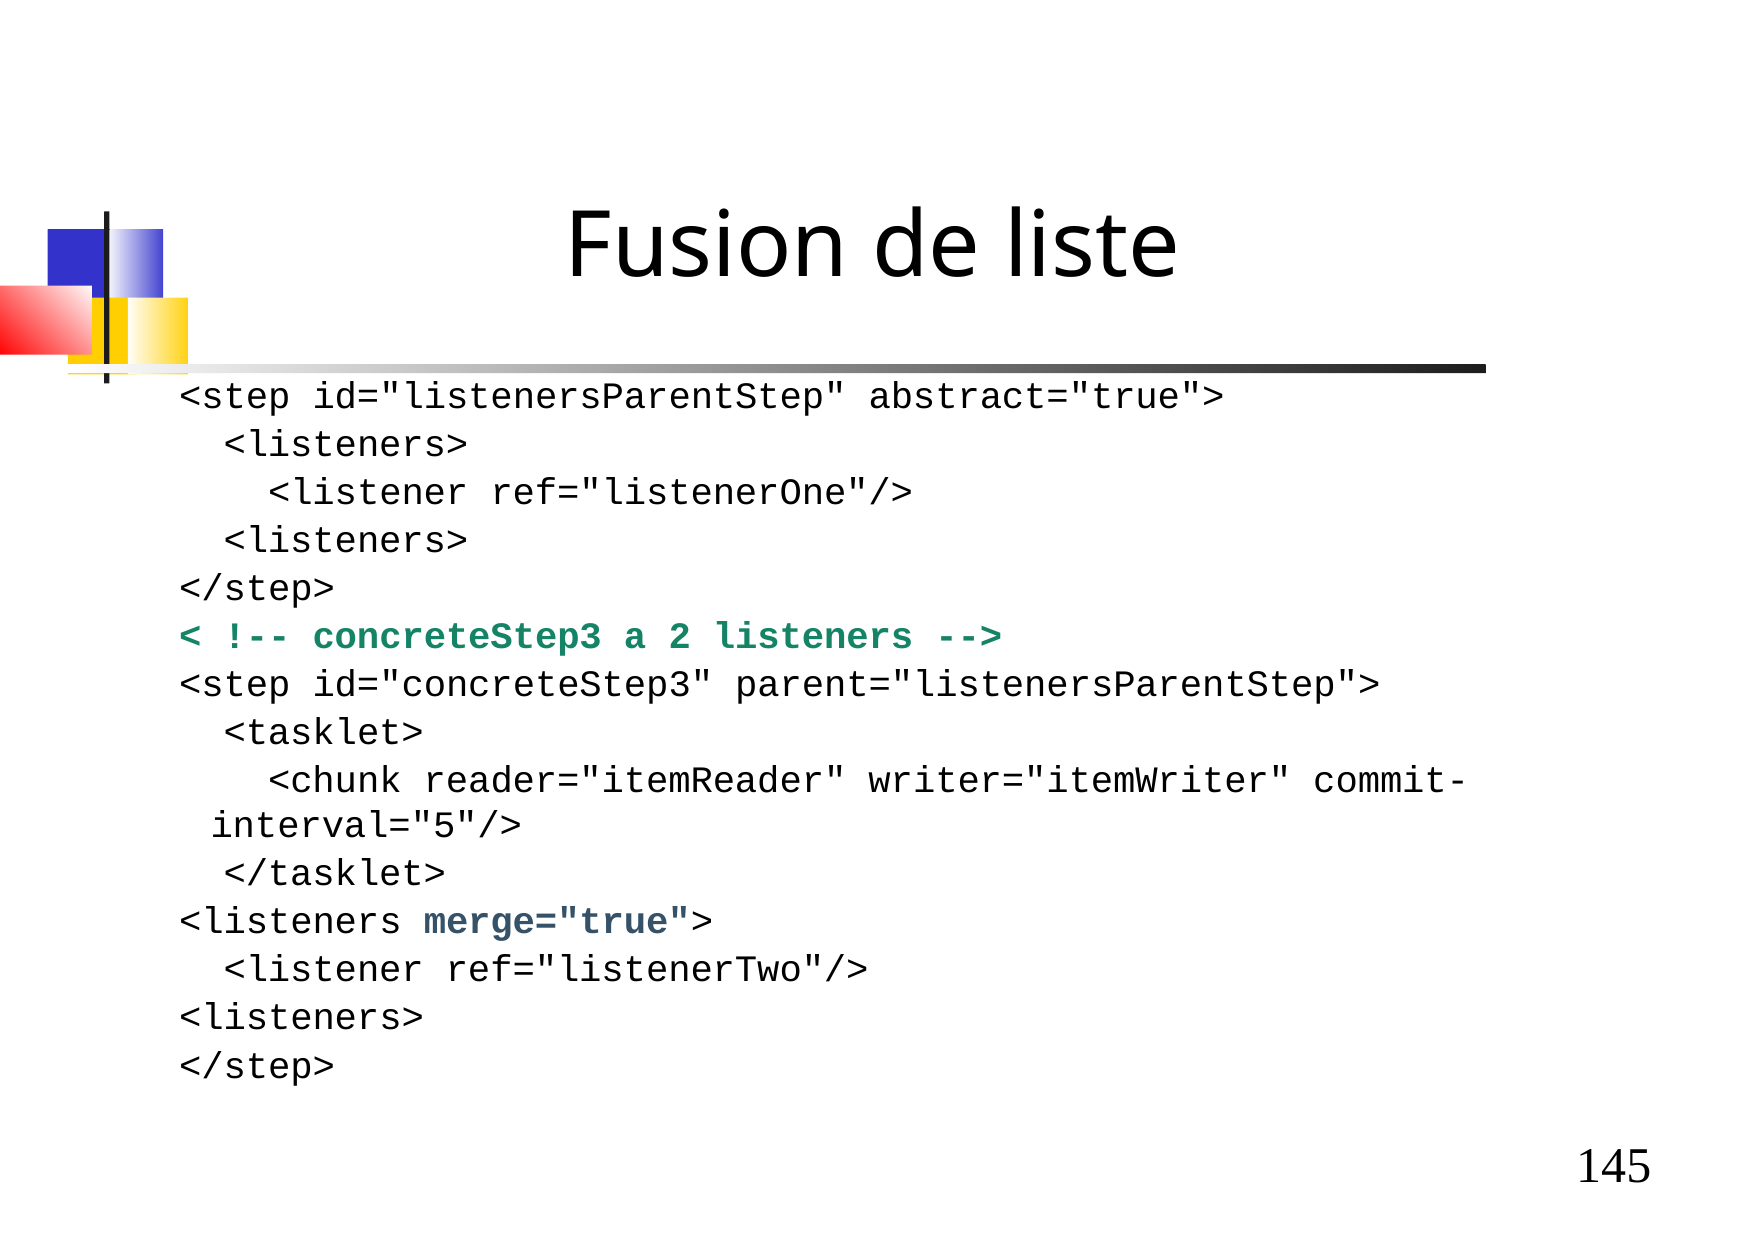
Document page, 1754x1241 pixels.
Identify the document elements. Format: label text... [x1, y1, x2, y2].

list <step id="listenersParentStep" abstract="true"> <listeners> <listener ref="listenerOne"/> <listeners> </step> < !-- concreteStep3 a 2 listeners --> <step id="concreteStep3" parent="listenersParentStep"> <tasklet> <chunk reader="itemReader" writer="itemWriter" commit-interval="5"/> </tasklet> <listeners merge="true"> <listener ref="listenerTwo"/> <listeners> </step> [179, 371, 1567, 1091]
title Fusion de liste [179, 139, 1567, 351]
